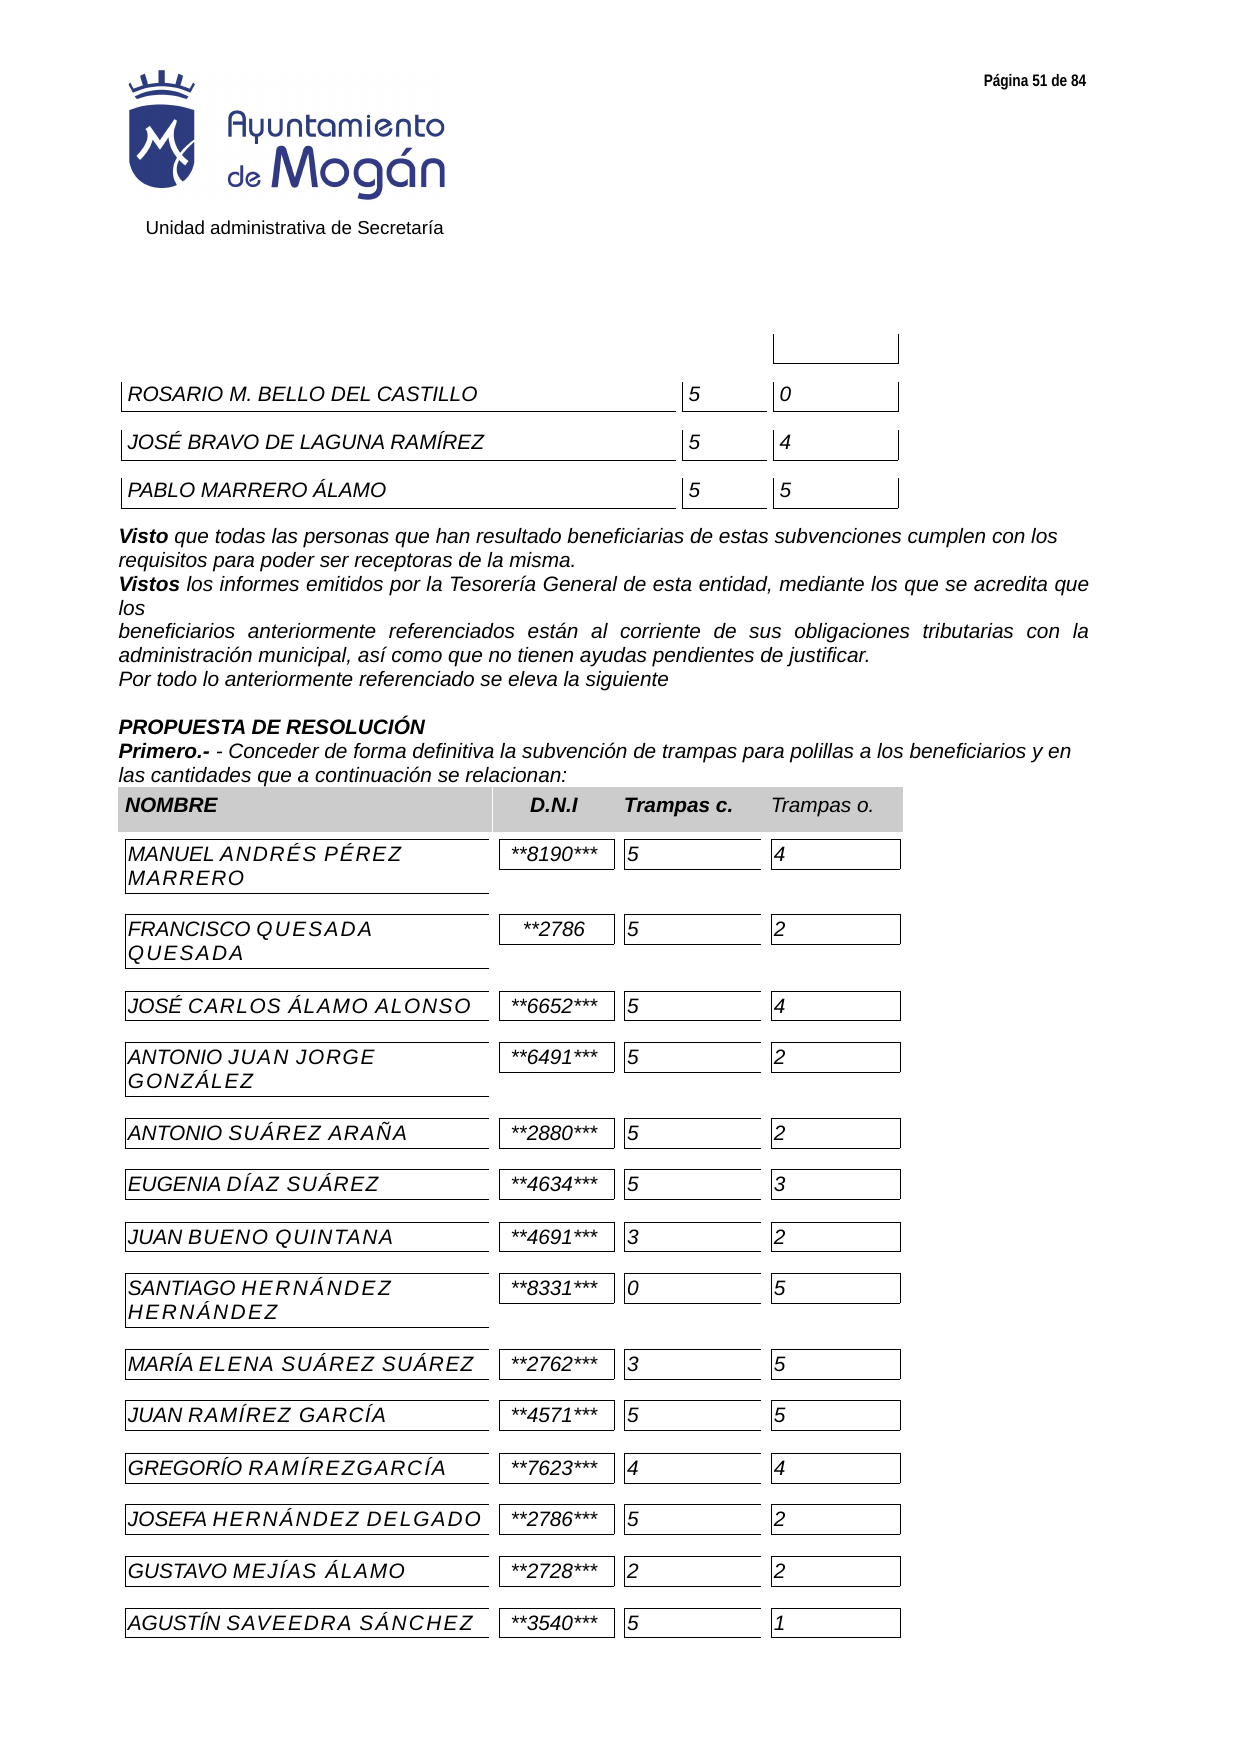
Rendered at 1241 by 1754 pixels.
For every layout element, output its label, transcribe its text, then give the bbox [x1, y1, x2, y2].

table_cell 2 [764, 1036, 903, 1111]
table_cell **6652*** [493, 984, 617, 1036]
table_cell 5 [617, 1498, 764, 1549]
table_cell **4634*** [493, 1164, 617, 1214]
text Por todo lo anteriormente referenciado se eleva la siguiente [118, 667, 1092, 691]
table_cell 0 [617, 1267, 764, 1342]
table_cell [770, 331, 901, 379]
table_cell GREGORÍO RAMÍREZGARCÍA [118, 1446, 492, 1498]
table_cell 5 [679, 427, 770, 475]
table_cell 2 [764, 1498, 903, 1549]
text Visto que todas las personas que han resultado beneficiarias de estas subvenciones cumplen con los [118, 523, 1092, 547]
table_cell 3 [617, 1342, 764, 1394]
table_cell **8331*** [493, 1267, 617, 1342]
table_cell 5 [764, 1342, 903, 1394]
text requisitos para poder ser receptoras de la misma. [118, 547, 1092, 571]
table_cell 2 [764, 1549, 903, 1602]
table_cell JOSÉ CARLOS ÁLAMO ALONSO [118, 984, 492, 1036]
table_cell ANTONIO JUAN JORGE GONZÁLEZ [118, 1036, 492, 1111]
table_header Trampas c. [617, 787, 764, 832]
table_cell GUSTAVO MEJÍAS ÁLAMO [118, 1549, 492, 1602]
table_cell **4571*** [493, 1395, 617, 1446]
table_cell JUAN BUENO QUINTANA [118, 1215, 492, 1267]
table_cell 5 [770, 475, 901, 523]
table_cell **2728*** [493, 1549, 617, 1602]
table_cell 2 [764, 1111, 903, 1163]
table_cell FRANCISCO QUESADA QUESADA [118, 909, 492, 983]
table_cell PABLO MARRERO ÁLAMO [118, 475, 679, 523]
text beneficiarios anteriormente referenciados están al corriente de sus obligaciones tributarias con la administración municipal, así como que no tienen ayudas pendientes de justificar. [118, 619, 1092, 667]
table_cell **2762*** [493, 1342, 617, 1394]
table_cell 5 [617, 909, 764, 983]
table_cell 5 [679, 379, 770, 427]
table_cell 5 [617, 1036, 764, 1111]
table_cell 4 [770, 427, 901, 475]
table_cell 3 [764, 1164, 903, 1214]
table_cell ROSARIO M. BELLO DEL CASTILLO [118, 379, 679, 427]
table_cell JOSÉ BRAVO DE LAGUNA RAMÍREZ [118, 427, 679, 475]
table_cell 5 [617, 1111, 764, 1163]
picture [128, 70, 445, 206]
table_cell **4691*** [493, 1215, 617, 1267]
table_cell AGUSTÍN SAVEEDRA SÁNCHEZ [118, 1602, 492, 1653]
table_cell **2786 [493, 909, 617, 983]
table_cell EUGENIA DÍAZ SUÁREZ [118, 1164, 492, 1214]
table_cell **7623*** [493, 1446, 617, 1498]
table_cell **6491*** [493, 1036, 617, 1111]
table_cell 5 [679, 475, 770, 523]
table_cell 4 [764, 832, 903, 908]
table_cell **2786*** [493, 1498, 617, 1549]
text Vistos los informes emitidos por la Tesorería General de esta entidad, mediante los que se acredita que los [118, 571, 1092, 619]
table_header D.N.I [493, 787, 617, 832]
table_cell 5 [764, 1395, 903, 1446]
table_cell 5 [617, 832, 764, 908]
table_cell 5 [617, 984, 764, 1036]
table_cell [679, 331, 770, 379]
table_cell 4 [764, 1446, 903, 1498]
table_cell **2880*** [493, 1111, 617, 1163]
table_cell SANTIAGO HERNÁNDEZ HERNÁNDEZ [118, 1267, 492, 1342]
table_cell **3540*** [493, 1602, 617, 1653]
table_cell JOSEFA HERNÁNDEZ DELGADO [118, 1498, 492, 1549]
table_cell 4 [617, 1446, 764, 1498]
table_cell 4 [764, 984, 903, 1036]
text Primero.- - Conceder de forma definitiva la subvención de trampas para polillas a los beneficiarios y en las cantidades que a continuación se relacionan: [118, 739, 1092, 787]
table_header Trampas o. [764, 787, 903, 832]
table_cell MARÍA ELENA SUÁREZ SUÁREZ [118, 1342, 492, 1394]
table_cell 3 [617, 1215, 764, 1267]
table_cell 1 [764, 1602, 903, 1653]
table_cell **8190*** [493, 832, 617, 908]
table_cell 5 [617, 1602, 764, 1653]
table_cell JUAN RAMÍREZ GARCÍA [118, 1395, 492, 1446]
table_cell 5 [764, 1267, 903, 1342]
table_cell MANUEL ANDRÉS PÉREZ MARRERO [118, 832, 492, 908]
table_cell 5 [617, 1395, 764, 1446]
table_cell 0 [770, 379, 901, 427]
table_cell 5 [617, 1164, 764, 1214]
table_cell 2 [764, 909, 903, 983]
text PROPUESTA DE RESOLUCIÓN [118, 715, 1092, 739]
table_cell 2 [617, 1549, 764, 1602]
table_cell 2 [764, 1215, 903, 1267]
table_header NOMBRE [118, 787, 492, 832]
table_cell [118, 331, 679, 379]
table_cell ANTONIO SUÁREZ ARAÑA [118, 1111, 492, 1163]
